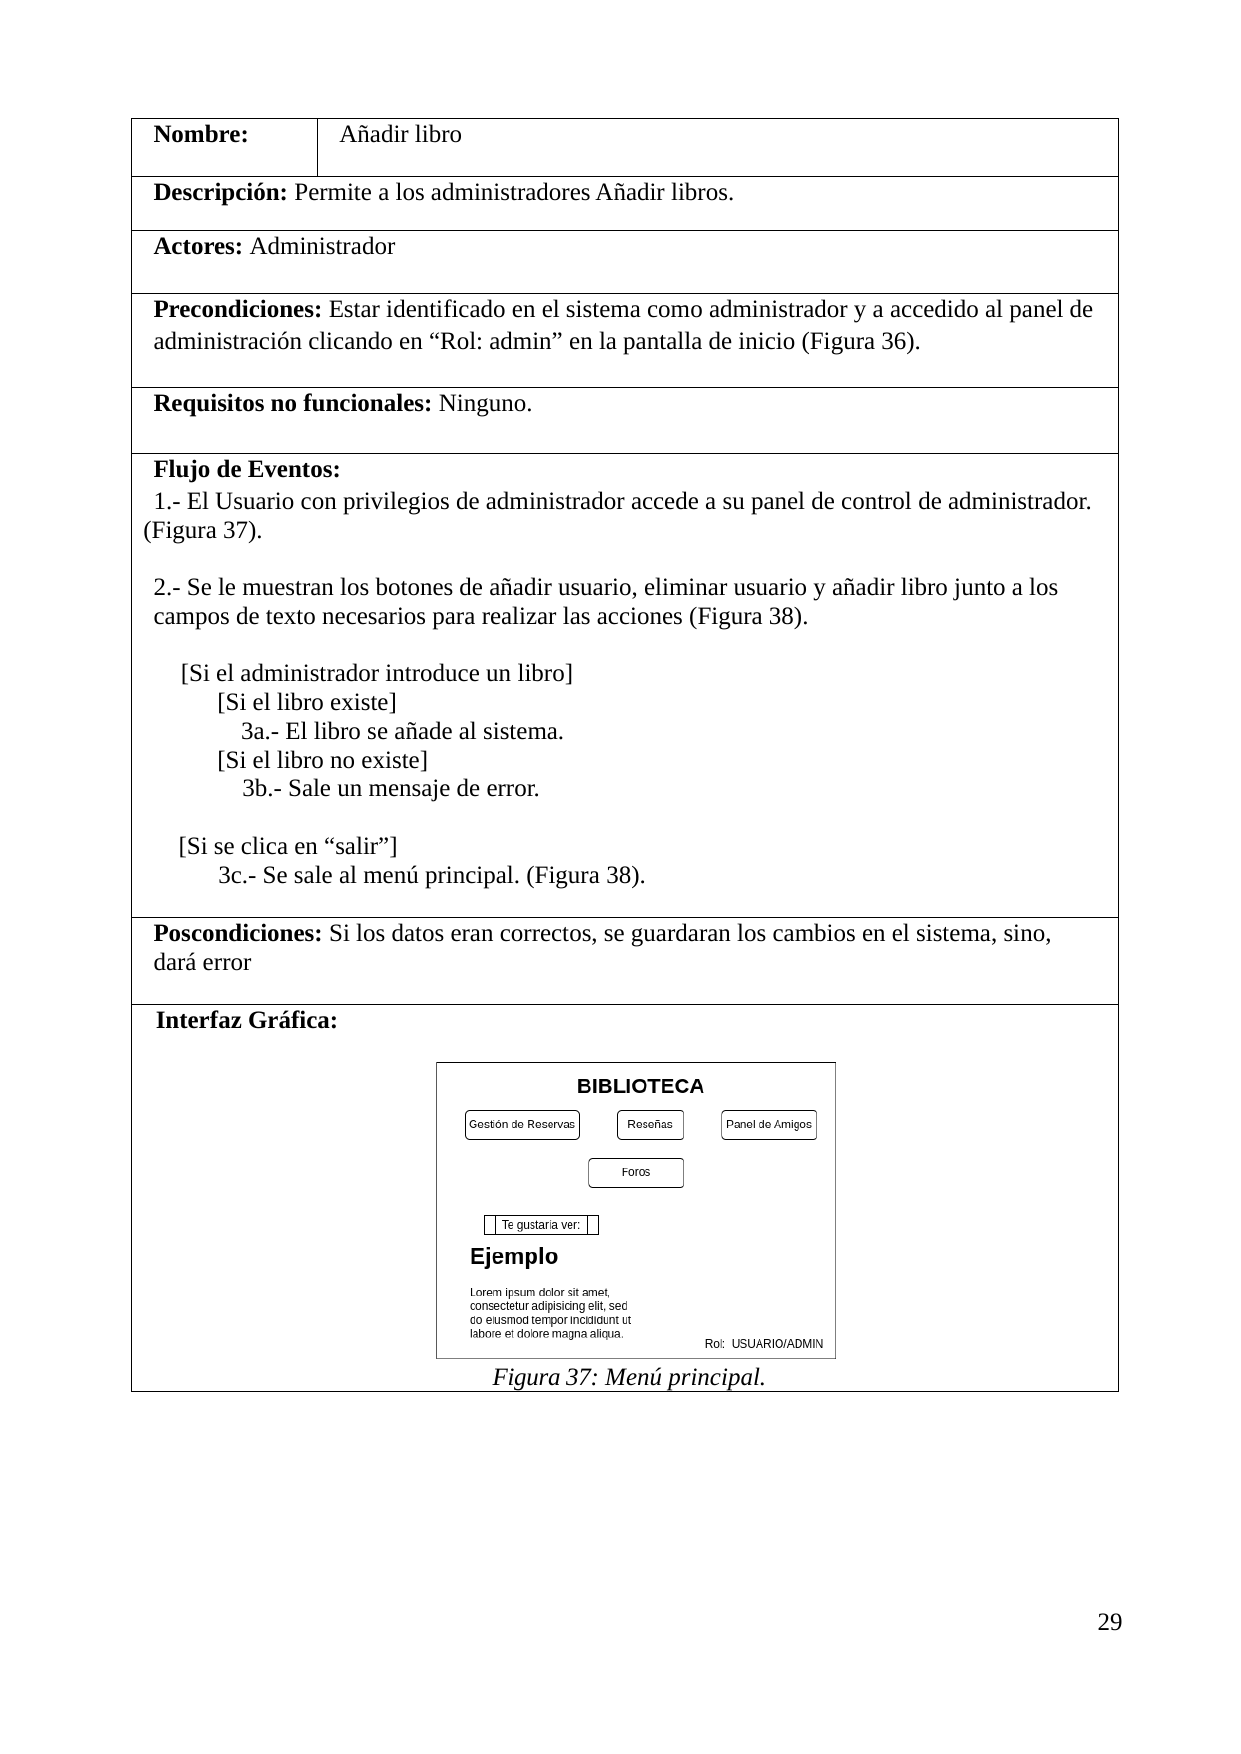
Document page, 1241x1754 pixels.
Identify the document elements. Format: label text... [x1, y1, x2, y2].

table_header Nombre: [132, 119, 317, 176]
table_cell Descripción: Permite a los administradores Añadir libros. [132, 177, 1118, 230]
table_cell Interfaz Gráfica: Figura 37: Menú principal. [132, 1005, 1118, 1391]
table_cell Flujo de Eventos: 1.- El Usuario con privilegios de administrador accede a su panel de control de administrador. (Figura 37). 2.- Se le muestran los botones de añadir usuario, eliminar usuario y añadir libro junto a los campos de texto necesarios para realizar las acciones (Figura 38). [Si el administrador introduce un libro] [Si el libro existe] 3a.- El libro se añade al sistema. [Si el libro no existe] 3b.- Sale un mensaje de error. [Si se clica en “salir”] 3c.- Se sale al menú principal. (Figura 38). [132, 454, 1118, 917]
table_cell Poscondiciones: Si los datos eran correctos, se guardaran los cambios en el sistema, sino, dará error [132, 918, 1118, 1004]
table_header Añadir libro [318, 119, 1118, 176]
picture [436, 1062, 836, 1359]
table_cell Requisitos no funcionales: Ninguno. [132, 388, 1118, 453]
table_cell Actores: Administrador [132, 231, 1118, 293]
table_cell Precondiciones: Estar identificado en el sistema como administrador y a accedido al panel de administración clicando en “Rol: admin” en la pantalla de inicio (Figura 36). [132, 294, 1118, 387]
